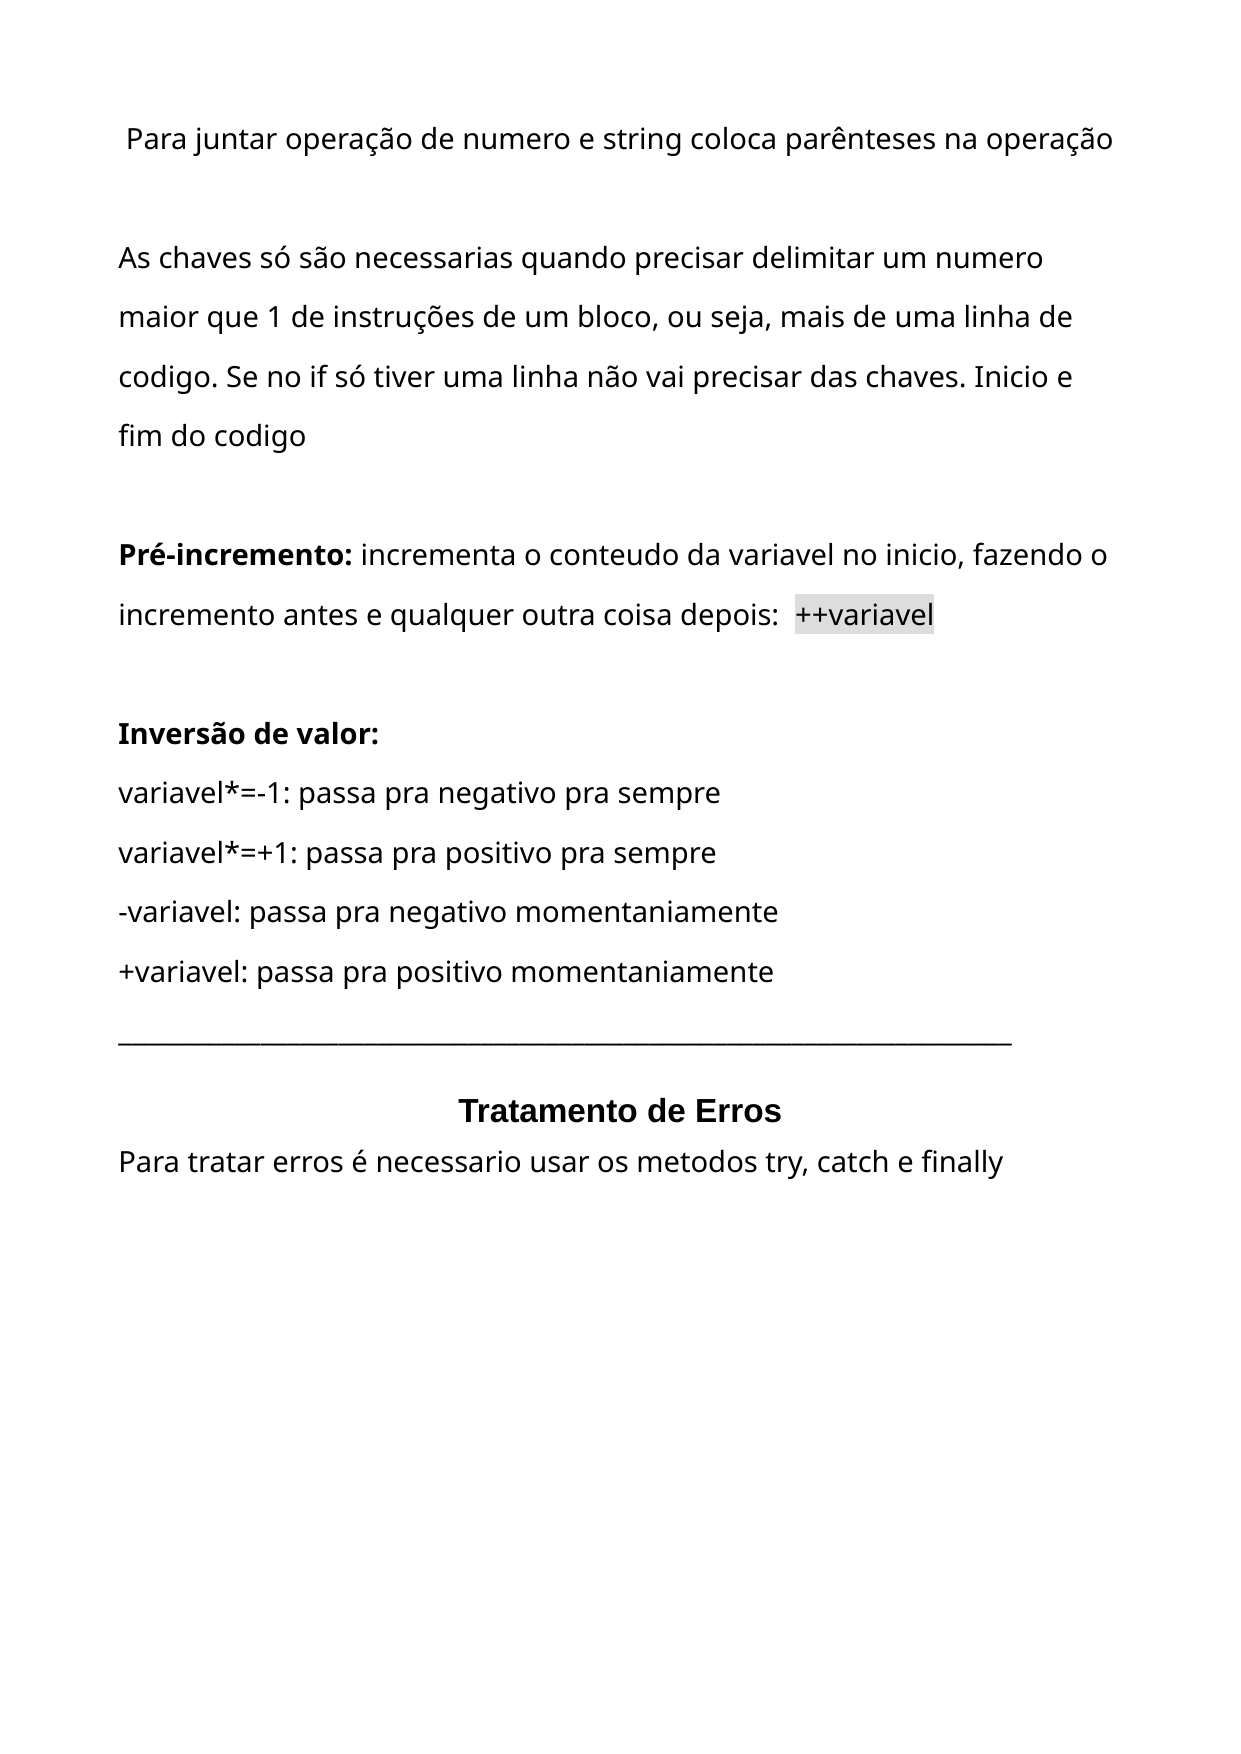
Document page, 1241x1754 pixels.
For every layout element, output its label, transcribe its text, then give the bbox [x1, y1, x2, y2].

text Para tratar erros é necessario usar os metodos try, catch e finally [118, 1142, 1122, 1181]
text As chaves só são necessarias quando precisar delimitar um numero maior que 1 de instruções de um bloco, ou seja, mais de uma linha de codigo. Se no if só tiver uma linha não vai precisar das chaves. Inicio e fim do codigo [118, 237, 1122, 455]
text Para juntar operação de numero e string coloca parênteses na operação [118, 118, 1122, 158]
text Inversão de valor: [118, 713, 1122, 753]
text _____________________________________________________________________ [118, 1010, 1122, 1050]
text variavel*=+1: passa pra positivo pra sempre [118, 832, 1122, 872]
text +variavel: passa pra positivo momentaniamente [118, 951, 1122, 991]
text -variavel: passa pra negativo momentaniamente [118, 891, 1122, 931]
text variavel*=-1: passa pra negativo pra sempre [118, 772, 1122, 812]
text Pré-incremento: incrementa o conteudo da variavel no inicio, fazendo o incremento antes e qualquer outra coisa depois: ++variavel [118, 534, 1122, 634]
subtitle Tratamento de Erros [118, 1091, 1122, 1129]
